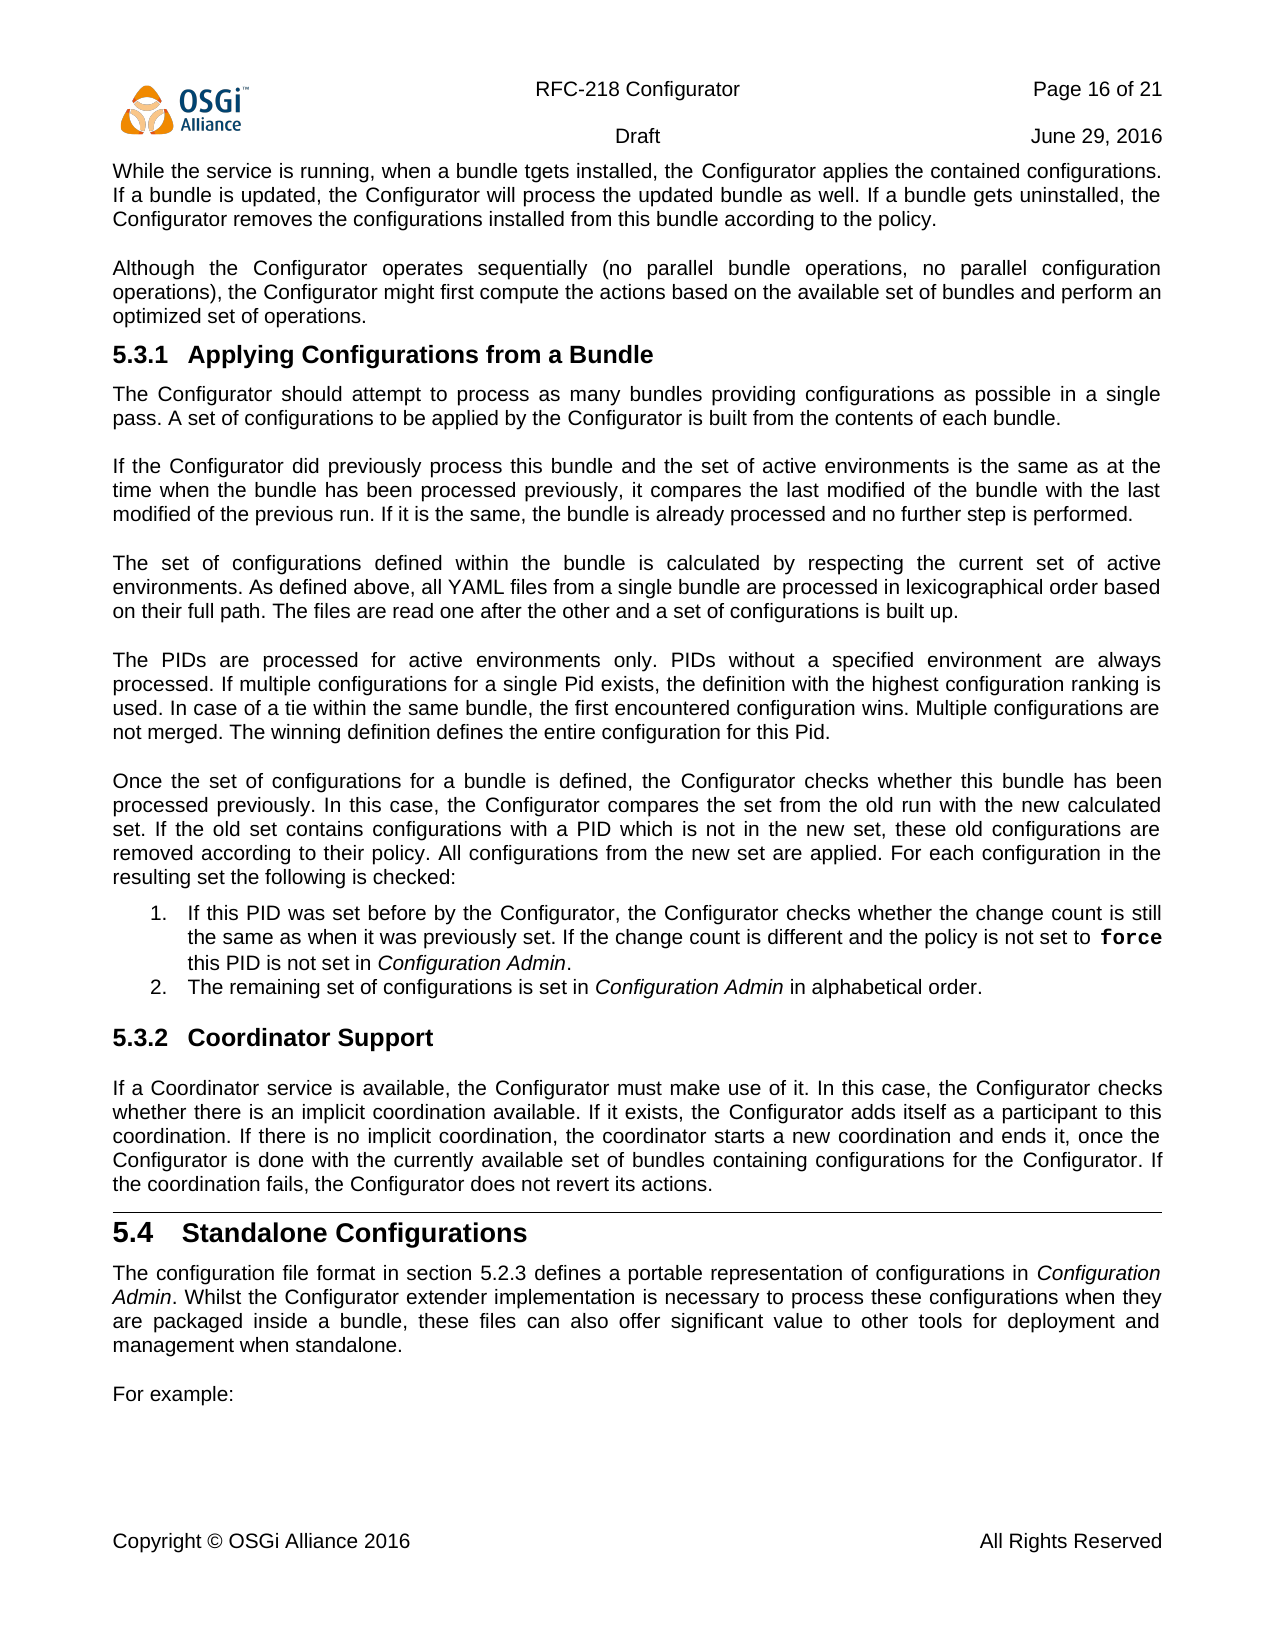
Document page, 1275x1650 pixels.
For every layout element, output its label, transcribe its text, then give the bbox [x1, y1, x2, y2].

text The configuration file format in section 5.2.3 defines a portable representation of configurations in Configuration Admin. Whilst the Configurator extender implementation is necessary to process these configurations when they are packaged inside a bundle, these files can also offer significant value to other tools for deployment and management when standalone. [112, 1261, 1162, 1357]
text For example: [112, 1382, 1162, 1406]
text If a Coordinator service is available, the Configurator must make use of it. In this case, the Configurator checks whether there is an implicit coordination available. If it exists, the Configurator adds itself as a participant to this coordination. If there is no implicit coordination, the coordinator starts a new coordination and ends it, once the Configurator is done with the currently available set of bundles containing configurations for the Configurator. If the coordination fails, the Configurator does not revert its actions. [112, 1076, 1162, 1195]
list If this PID was set before by the Configurator, the Configurator checks whether the change count is still the same as when it was previously set. If the change count is different and the policy is not set to force this PID is not set in Configuration Admin. [150, 901, 1162, 975]
subtitle Applying Configurations from a Bundle [112, 340, 1162, 369]
text The Configurator should attempt to process as many bundles providing configurations as possible in a single pass. A set of configurations to be applied by the Configurator is built from the contents of each bundle. [112, 381, 1162, 429]
list The remaining set of configurations is set in Configuration Admin in alphabetical order. [150, 975, 1162, 999]
text Once the set of configurations for a bundle is defined, the Configurator checks whether this bundle has been processed previously. In this case, the Configurator compares the set from the old run with the new calculated set. If the old set contains configurations with a PID which is not in the new set, these old configurations are removed according to their policy. All configurations from the new set are applied. For each configuration in the resulting set the following is checked: [112, 769, 1162, 889]
subtitle Coordinator Support [112, 1023, 1162, 1052]
text Although the Configurator operates sequentially (no parallel bundle operations, no parallel configuration operations), the Configurator might first compute the actions based on the available set of bundles and perform an optimized set of operations. [112, 256, 1162, 328]
text The PIDs are processed for active environments only. PIDs without a specified environment are always processed. If multiple configurations for a single Pid exists, the definition with the highest configuration ranking is used. In case of a tie within the same bundle, the first encountered configuration wins. Multiple configurations are not merged. The winning definition defines the entire configuration for this Pid. [112, 648, 1162, 744]
text If the Configurator did previously process this bundle and the set of active environments is the same as at the time when the bundle has been processed previously, it compares the last modified of the bundle with the last modified of the previous run. If it is the same, the bundle is already processed and no further step is performed. [112, 454, 1162, 526]
subtitle Standalone Configurations [112, 1213, 1162, 1249]
text The set of configurations defined within the bundle is calculated by respecting the current set of active environments. As defined above, all YAML files from a single bundle are processed in lexicographical order based on their full path. The files are read one after the other and a set of configurations is built up. [112, 551, 1162, 623]
picture [113, 78, 257, 142]
text While the service is running, when a bundle tgets installed, the Configurator applies the contained configurations. If a bundle is updated, the Configurator will process the updated bundle as well. If a bundle gets uninstalled, the Configurator removes the configurations installed from this bundle according to the policy. [112, 159, 1162, 231]
